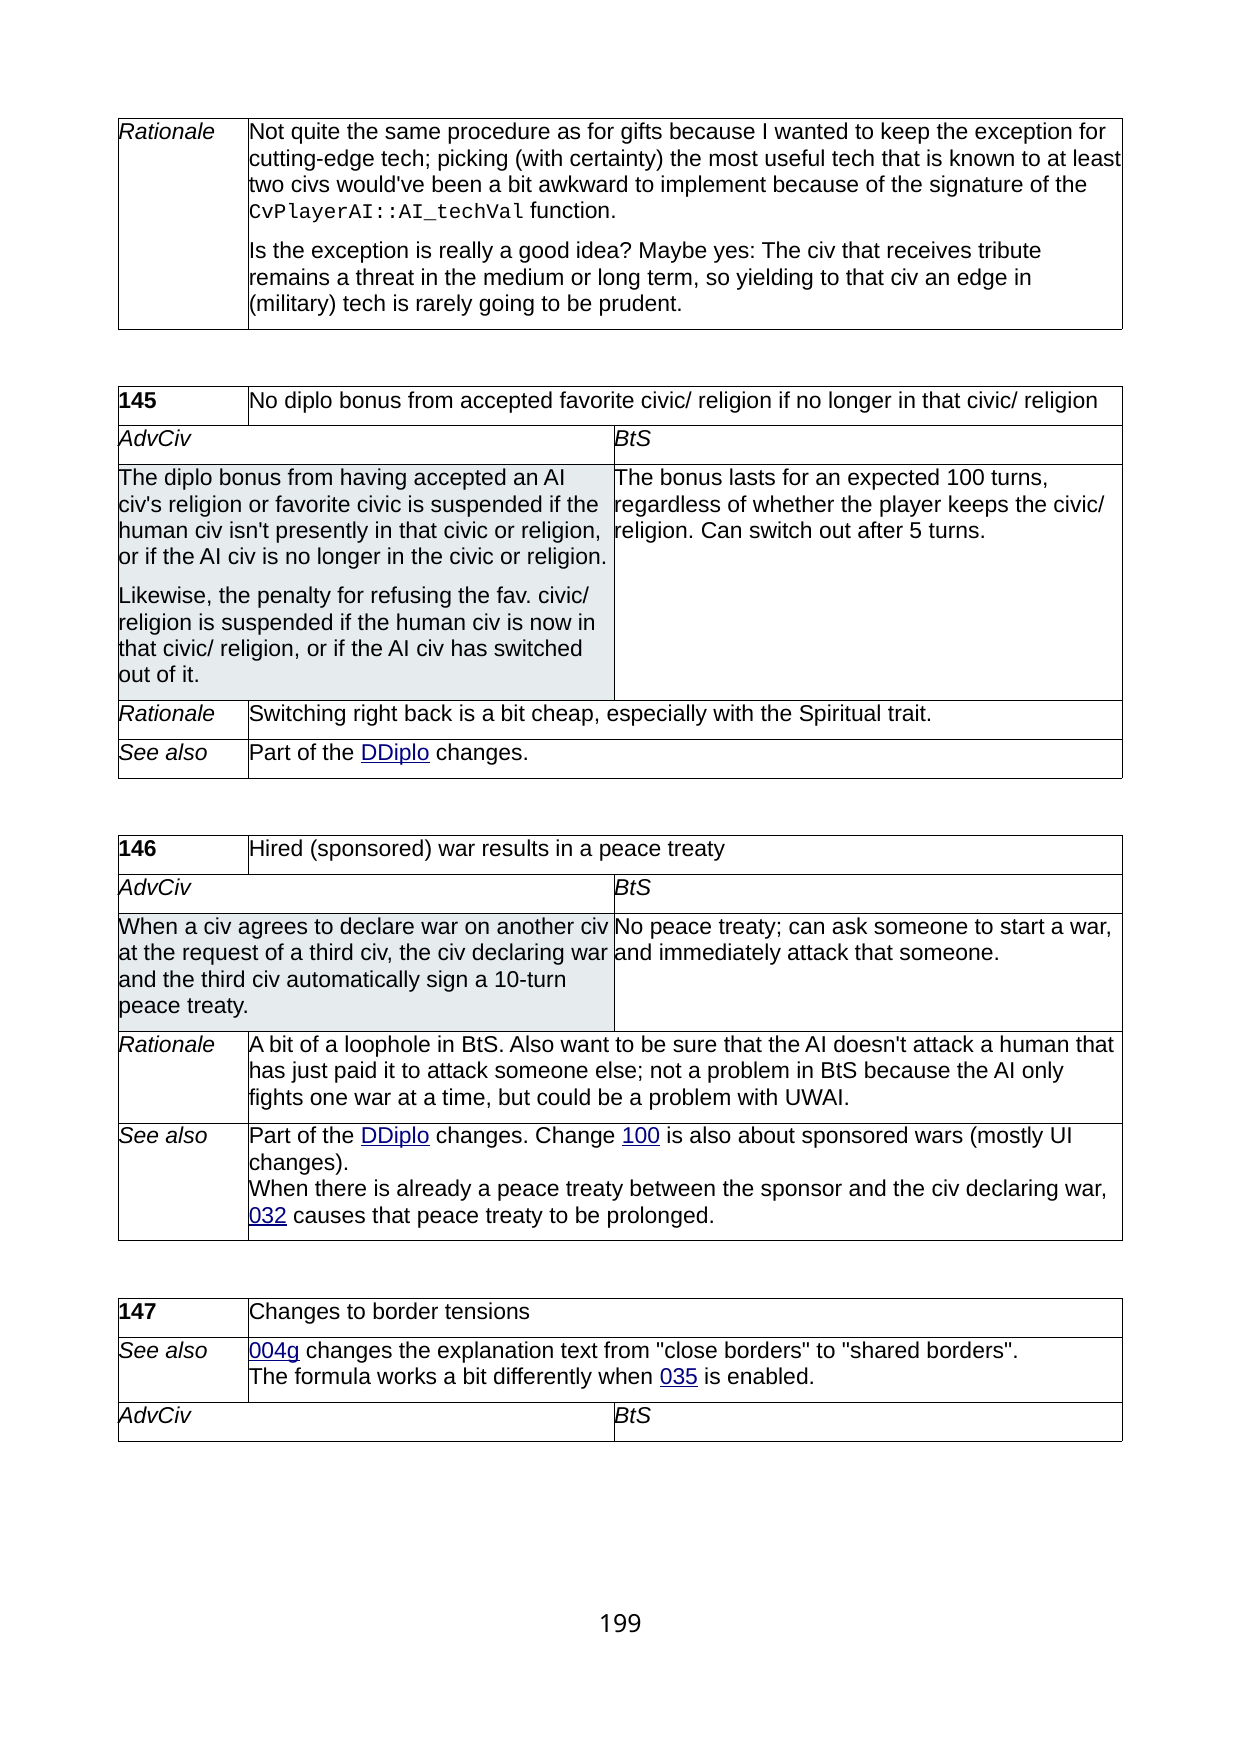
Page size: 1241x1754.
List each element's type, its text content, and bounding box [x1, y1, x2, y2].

table_cell AdvCiv [119, 1403, 614, 1441]
table_cell Rationale [119, 1032, 248, 1122]
table_cell See also [119, 740, 248, 778]
table_cell See also [119, 1338, 248, 1402]
table_header No diplo bonus from accepted favorite civic/ religion if no longer in that civic/ religion [249, 387, 1122, 425]
table_cell Part of the DDiplo changes. [249, 740, 1122, 778]
table_cell A bit of a loophole in BtS. Also want to be sure that the AI doesn't attack a human that has just paid it to attack someone else; not a problem in BtS because the AI only fights one war at a time, but could be a problem with UWAI. [249, 1032, 1122, 1122]
table_cell No peace treaty; can ask someone to start a war, and immediately attack that someone. [615, 914, 1122, 1031]
table_cell BtS [615, 875, 1122, 913]
table_cell AdvCiv [119, 426, 614, 464]
table_cell Part of the DDiplo changes. Change 100 is also about sponsored wars (mostly UI changes). When there is already a peace treaty between the sponsor and the civ declaring war, 032 causes that peace treaty to be prolonged. [249, 1124, 1122, 1240]
table_header Hired (sponsored) war results in a peace treaty [249, 836, 1122, 874]
table_cell When a civ agrees to declare war on another civ at the request of a third civ, the civ declaring war and the third civ automatically sign a 10-turn peace treaty. [119, 914, 614, 1031]
table_cell Rationale [119, 119, 248, 329]
table_cell Rationale [119, 701, 248, 739]
table_cell BtS [615, 426, 1122, 464]
table_cell See also [119, 1124, 248, 1240]
table_cell The bonus lasts for an expected 100 turns, regardless of whether the player keeps the civic/ religion. Can switch out after 5 turns. [615, 465, 1122, 700]
table_cell 004g changes the explanation text from "close borders" to "shared borders". The formula works a bit differently when 035 is enabled. [249, 1338, 1122, 1402]
table_cell AdvCiv [119, 875, 614, 913]
table_cell The diplo bonus from having accepted an AI civ's religion or favorite civic is suspended if the human civ isn't presently in that civic or religion, or if the AI civ is no longer in the civic or religion. Likewise, the penalty for refusing the fav. civic/ religion is suspended if the human civ is now in that civic/ religion, or if the AI civ has switched out of it. [119, 465, 614, 700]
table_header 146 [119, 836, 248, 874]
table_cell Not quite the same procedure as for gifts because I wanted to keep the exception for cutting-edge tech; picking (with certainty) the most useful tech that is known to at least two civs would've been a bit awkward to implement because of the signature of the CvPlayerAI::AI_techVal function. Is the exception is really a good idea? Maybe yes: The civ that receives tribute remains a threat in the medium or long term, so yielding to that civ an edge in (military) tech is rarely going to be prudent. [249, 119, 1122, 329]
table_cell BtS [615, 1403, 1122, 1441]
table_header 145 [119, 387, 248, 425]
table_header Changes to border tensions [249, 1299, 1122, 1337]
table_header 147 [119, 1299, 248, 1337]
table_cell Switching right back is a bit cheap, especially with the Spiritual trait. [249, 701, 1122, 739]
